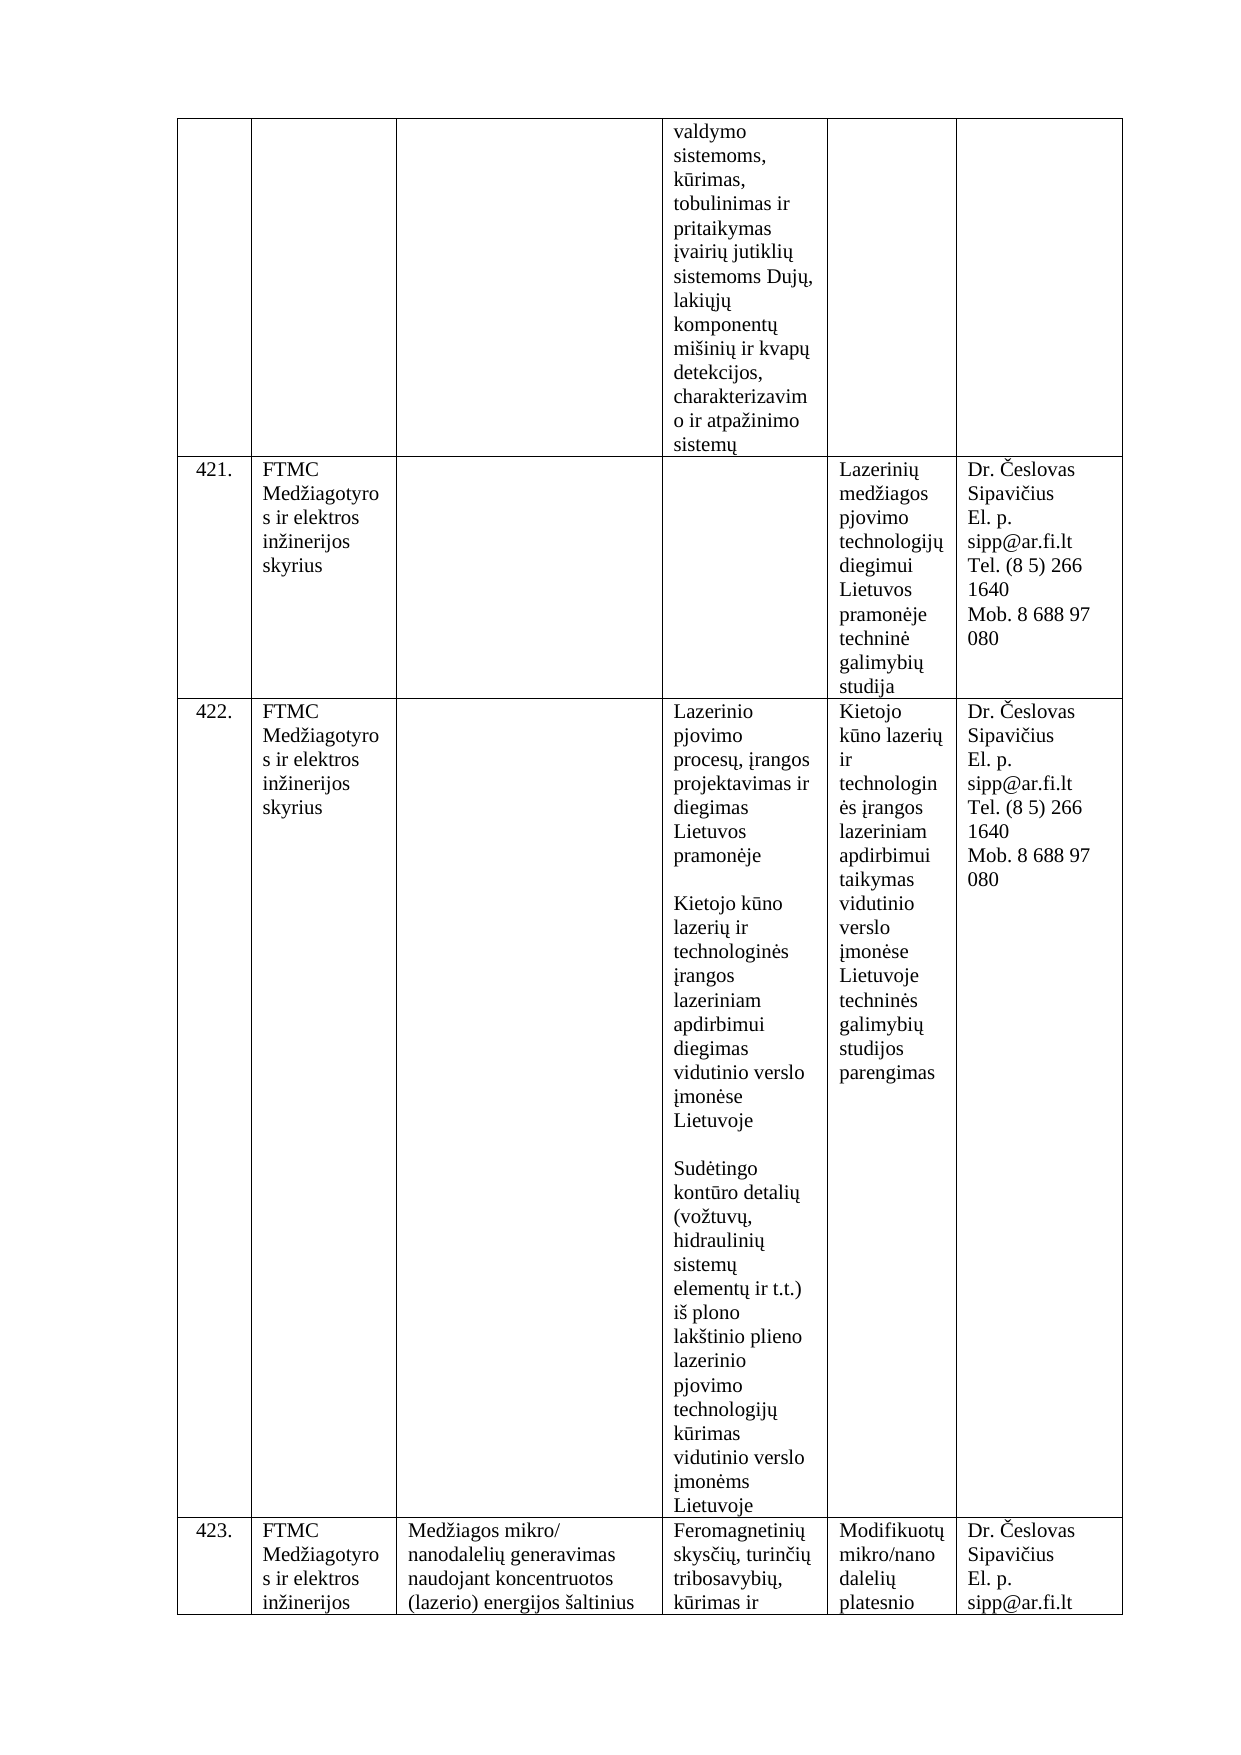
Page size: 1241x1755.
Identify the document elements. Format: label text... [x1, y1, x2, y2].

table_cell [397, 119, 662, 456]
table_cell Medžiagos mikro/ nanodalelių generavimas naudojant koncentruotos (lazerio) energijos šaltinius [397, 1518, 662, 1614]
table_cell Lazerinio pjovimo procesų, įrangos projektavimas ir diegimas Lietuvos pramonėje Kietojo kūno lazerių ir technologinės įrangos lazeriniam apdirbimui diegimas vidutinio verslo įmonėse Lietuvoje Sudėtingo kontūro detalių (vožtuvų, hidraulinių sistemų elementų ir t.t.) iš plono lakštinio plieno lazerinio pjovimo technologijų kūrimas vidutinio verslo įmonėms Lietuvoje [663, 699, 827, 1517]
table_cell 421. [178, 457, 251, 698]
table_cell 422. [178, 699, 251, 1517]
table_cell 423. [178, 1518, 251, 1614]
table_cell Lazerinių medžiagos pjovimo technologijų diegimui Lietuvos pramonėje techninė galimybių studija [828, 457, 956, 698]
table_cell valdymo sistemoms, kūrimas, tobulinimas ir pritaikymas įvairių jutiklių sistemoms Dujų, lakiųjų komponentų mišinių ir kvapų detekcijos, charakterizavimo ir atpažinimo sistemų [663, 119, 827, 456]
table_cell [663, 457, 827, 698]
table_cell FTMC Medžiagotyros ir elektros inžinerijos skyrius [252, 699, 396, 1517]
table_cell Feromagnetinių skysčių, turinčių tribosavybių, kūrimas ir [663, 1518, 827, 1614]
table_cell FTMC Medžiagotyros ir elektros inžinerijos [252, 1518, 396, 1614]
table_cell FTMC Medžiagotyros ir elektros inžinerijos skyrius [252, 457, 396, 698]
table_cell Dr. Česlovas Sipavičius El. p. sipp@ar.fi.lt Tel. (8 5) 266 1640 Mob. 8 688 97 080 [957, 457, 1122, 698]
table_cell [828, 119, 956, 456]
table_cell Dr. Česlovas Sipavičius El. p. sipp@ar.fi.lt [957, 1518, 1122, 1614]
table_cell [178, 119, 251, 456]
table_cell [397, 457, 662, 698]
table_cell Modifikuotų mikro/nanodalelių platesnio [828, 1518, 956, 1614]
table_cell Dr. Česlovas Sipavičius El. p. sipp@ar.fi.lt Tel. (8 5) 266 1640 Mob. 8 688 97 080 [957, 699, 1122, 1517]
table_cell [957, 119, 1122, 456]
table_cell [397, 699, 662, 1517]
table_cell [252, 119, 396, 456]
table_cell Kietojo kūno lazerių ir technologinės įrangos lazeriniam apdirbimui taikymas vidutinio verslo įmonėse Lietuvoje techninės galimybių studijos parengimas [828, 699, 956, 1517]
